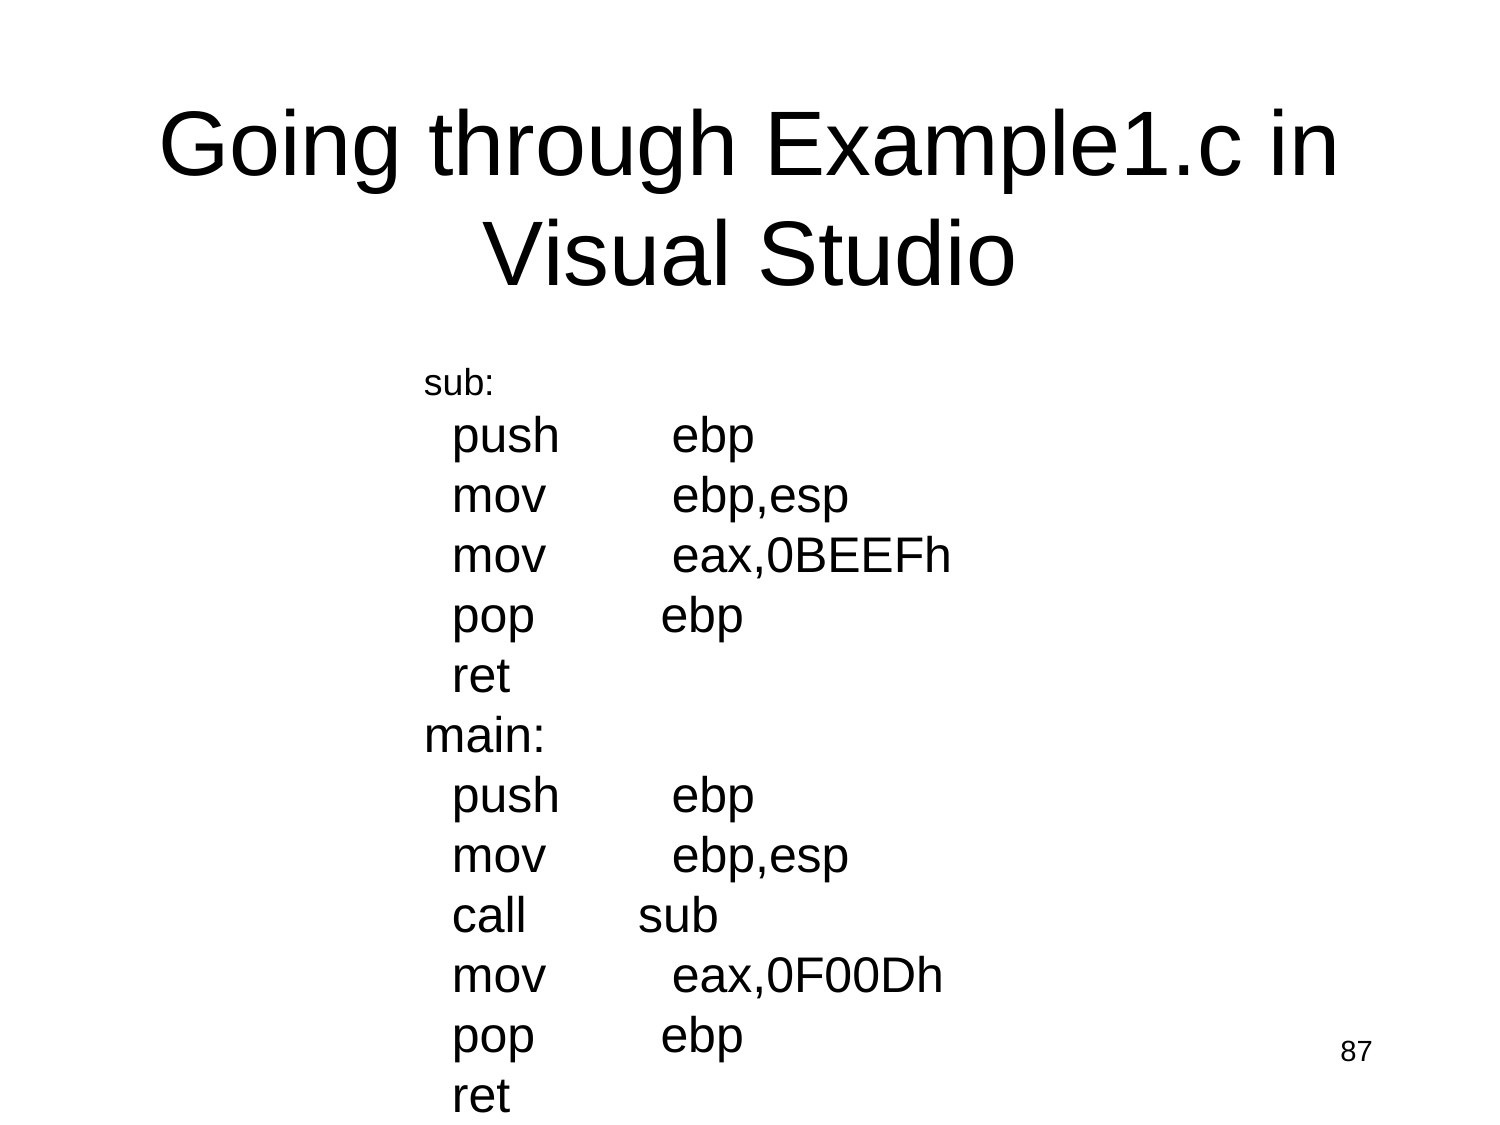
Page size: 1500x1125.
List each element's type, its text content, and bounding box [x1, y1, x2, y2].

title Going through Example1.c in Visual Studio [112, 76, 1388, 312]
text_box sub: push ebp mov ebp,esp mov eax,0BEEFh pop ebp ret main: push ebp mov ebp,esp call sub mov eax,0F00Dh pop ebp ret [409, 349, 982, 1125]
text_box [1074, 1025, 1388, 1101]
